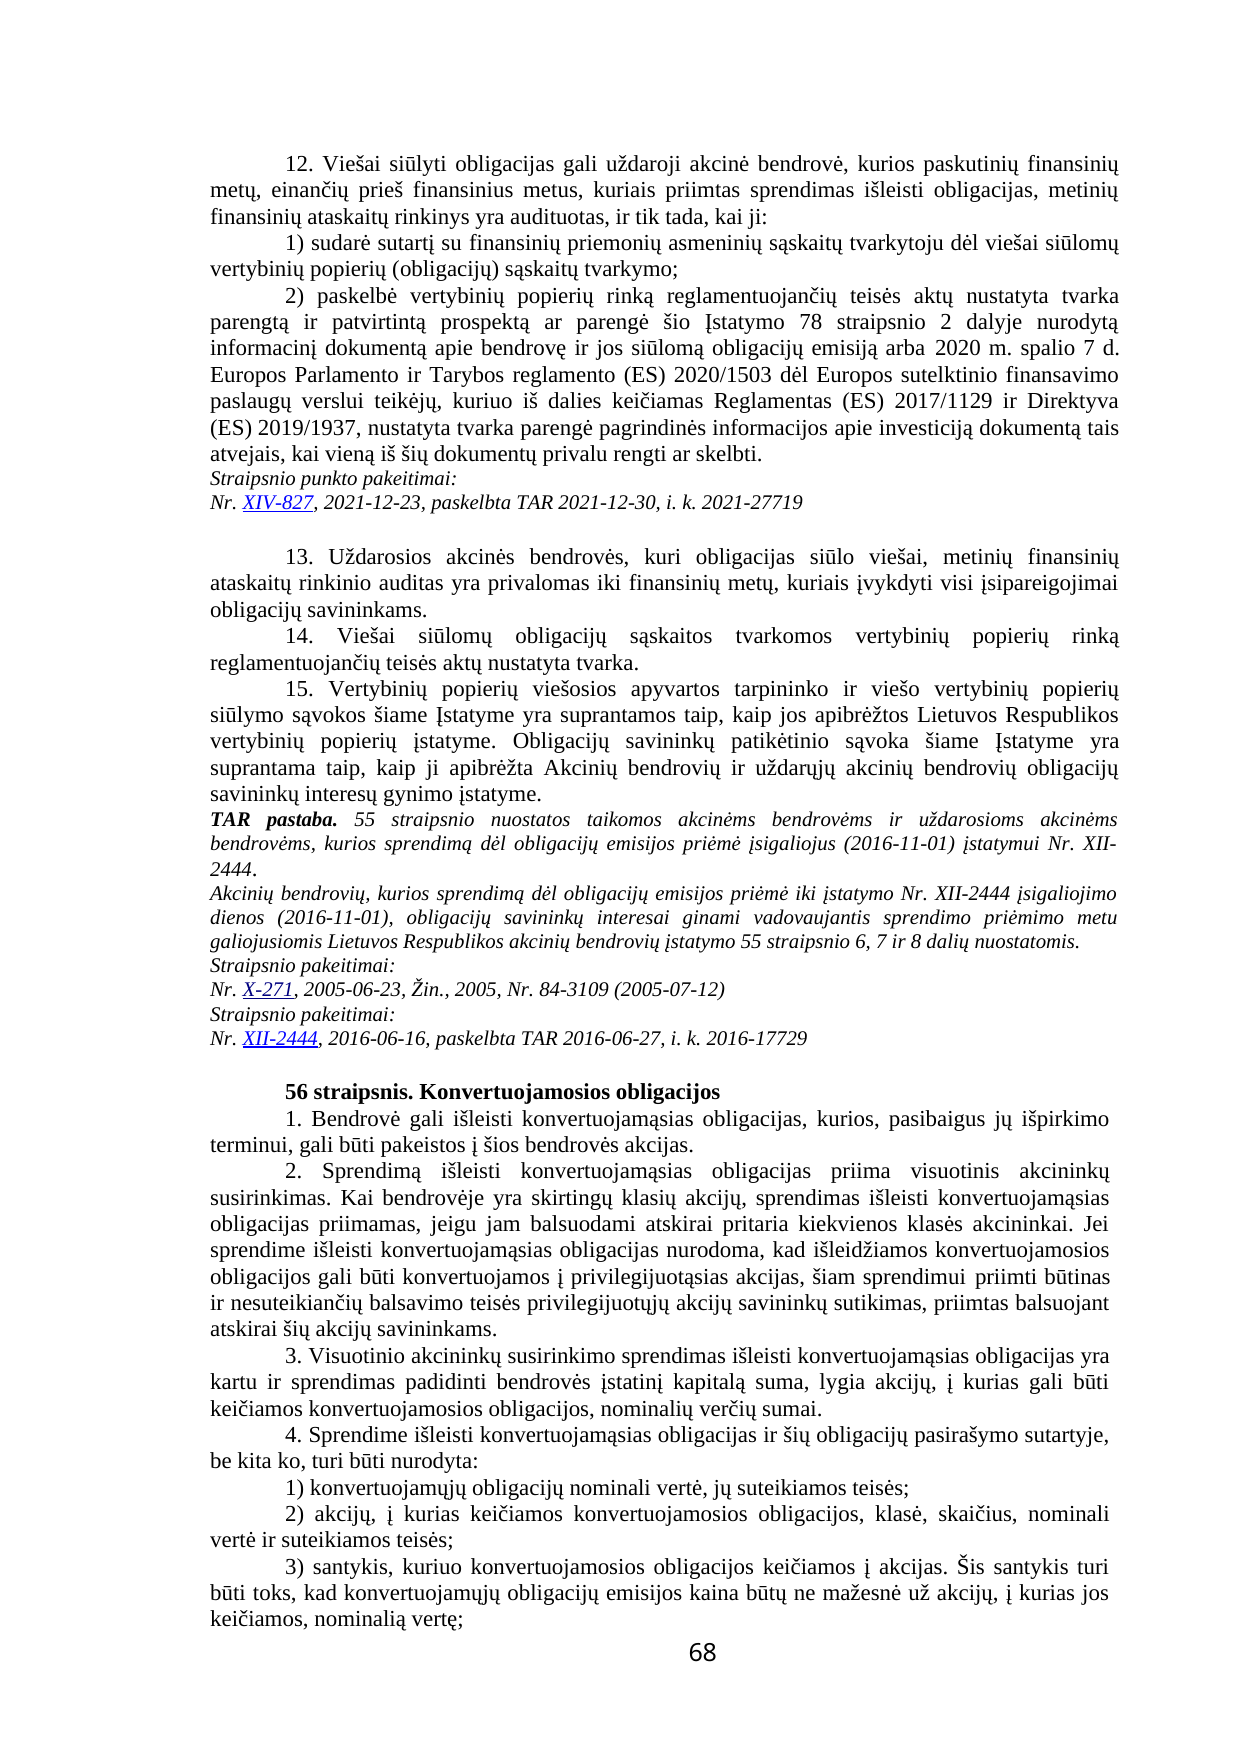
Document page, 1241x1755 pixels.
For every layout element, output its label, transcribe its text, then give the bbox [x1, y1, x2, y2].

text 15. Vertybinių popierių viešosios apyvartos tarpininko ir viešo vertybinių popierių siūlymo sąvokos šiame Įstatyme yra suprantamos taip, kaip jos apibrėžtos Lietuvos Respublikos vertybinių popierių įstatyme. Obligacijų savininkų patikėtinio sąvoka šiame Įstatyme yra suprantama taip, kaip ji apibrėžta Akcinių bendrovių ir uždarųjų akcinių bendrovių obligacijų savininkų interesų gynimo įstatyme. [210, 675, 1120, 807]
text 2) akcijų, į kurias keičiamos konvertuojamosios obligacijos, klasė, skaičius, nominali vertė ir suteikiamos teisės; [210, 1500, 1111, 1553]
text 14. Viešai siūlomų obligacijų sąskaitos tvarkomos vertybinių popierių rinką reglamentuojančių teisės aktų nustatyta tvarka. [210, 622, 1120, 675]
text 2. Sprendimą išleisti konvertuojamąsias obligacijas priima visuotinis akcininkų susirinkimas. Kai bendrovėje yra skirtingų klasių akcijų, sprendimas išleisti konvertuojamąsias obligacijas priimamas, jeigu jam balsuodami atskirai pritaria kiekvienos klasės akcininkai. Jei sprendime išleisti konvertuojamąsias obligacijas nurodoma, kad išleidžiamos konvertuojamosios obligacijos gali būti konvertuojamos į privilegijuotąsias akcijas, šiam sprendimui priimti būtinas ir nesuteikiančių balsavimo teisės privilegijuotųjų akcijų savininkų sutikimas, priimtas balsuojant atskirai šių akcijų savininkams. [210, 1157, 1111, 1342]
text 1) sudarė sutartį su finansinių priemonių asmeninių sąskaitų tvarkytoju dėl viešai siūlomų vertybinių popierių (obligacijų) sąskaitų tvarkymo; [210, 229, 1120, 282]
text 3) santykis, kuriuo konvertuojamosios obligacijos keičiamos į akcijas. Šis santykis turi būti toks, kad konvertuojamųjų obligacijų emisijos kaina būtų ne mažesnė už akcijų, į kurias jos keičiamos, nominalią vertę; [210, 1553, 1111, 1632]
text 3. Visuotinio akcininkų susirinkimo sprendimas išleisti konvertuojamąsias obligacijas yra kartu ir sprendimas padidinti bendrovės įstatinį kapitalą suma, lygia akcijų, į kurias gali būti keičiamos konvertuojamosios obligacijos, nominalių verčių sumai. [210, 1342, 1111, 1421]
text Nr. XII-2444, 2016-06-16, paskelbta TAR 2016-06-27, i. k. 2016-17729 [210, 1026, 1120, 1049]
text 13. Uždarosios akcinės bendrovės, kuri obligacijas siūlo viešai, metinių finansinių ataskaitų rinkinio auditas yra privalomas iki finansinių metų, kuriais įvykdyti visi įsipareigojimai obligacijų savininkams. [210, 543, 1120, 622]
text Nr. XIV-827, 2021-12-23, paskelbta TAR 2021-12-30, i. k. 2021-27719 [210, 490, 1120, 514]
text TAR pastaba. 55 straipsnio nuostatos taikomos akcinėms bendrovėms ir uždarosioms akcinėms bendrovėms, kurios sprendimą dėl obligacijų emisijos priėmė įsigaliojus (2016-11-01) įstatymui Nr. XII-2444. [210, 807, 1120, 881]
text 1) konvertuojamųjų obligacijų nominali vertė, jų suteikiamos teisės; [210, 1474, 1111, 1500]
text Straipsnio pakeitimai: [210, 953, 1120, 977]
text 56 straipsnis. Konvertuojamosios obligacijos [210, 1078, 1111, 1105]
text 4. Sprendime išleisti konvertuojamąsias obligacijas ir šių obligacijų pasirašymo sutartyje, be kita ko, turi būti nurodyta: [210, 1421, 1111, 1474]
text Nr. X-271, 2005-06-23, Žin., 2005, Nr. 84-3109 (2005-07-12) [210, 977, 1120, 1001]
text 1. Bendrovė gali išleisti konvertuojamąsias obligacijas, kurios, pasibaigus jų išpirkimo terminui, gali būti pakeistos į šios bendrovės akcijas. [210, 1105, 1111, 1157]
text Akcinių bendrovių, kurios sprendimą dėl obligacijų emisijos priėmė iki įstatymo Nr. XII-2444 įsigaliojimo dienos (2016-11-01), obligacijų savininkų interesai ginami vadovaujantis sprendimo priėmimo metu galiojusiomis Lietuvos Respublikos akcinių bendrovių įstatymo 55 straipsnio 6, 7 ir 8 dalių nuostatomis. [210, 881, 1120, 953]
text Straipsnio pakeitimai: [210, 1001, 1120, 1026]
text 2) paskelbė vertybinių popierių rinką reglamentuojančių teisės aktų nustatyta tvarka parengtą ir patvirtintą prospektą ar parengė šio Įstatymo 78 straipsnio 2 dalyje nurodytą informacinį dokumentą apie bendrovę ir jos siūlomą obligacijų emisiją arba 2020 m. spalio 7 d. Europos Parlamento ir Tarybos reglamento (ES) 2020/1503 dėl Europos sutelktinio finansavimo paslaugų verslui teikėjų, kuriuo iš dalies keičiamas Reglamentas (ES) 2017/1129 ir Direktyva (ES) 2019/1937, nustatyta tvarka parengė pagrindinės informacijos apie investiciją dokumentą tais atvejais, kai vieną iš šių dokumentų privalu rengti ar skelbti. [210, 282, 1120, 466]
text Straipsnio punkto pakeitimai: [210, 466, 1120, 490]
text 12. Viešai siūlyti obligacijas gali uždaroji akcinė bendrovė, kurios paskutinių finansinių metų, einančių prieš finansinius metus, kuriais priimtas sprendimas išleisti obligacijas, metinių finansinių ataskaitų rinkinys yra audituotas, ir tik tada, kai ji: [210, 150, 1120, 229]
